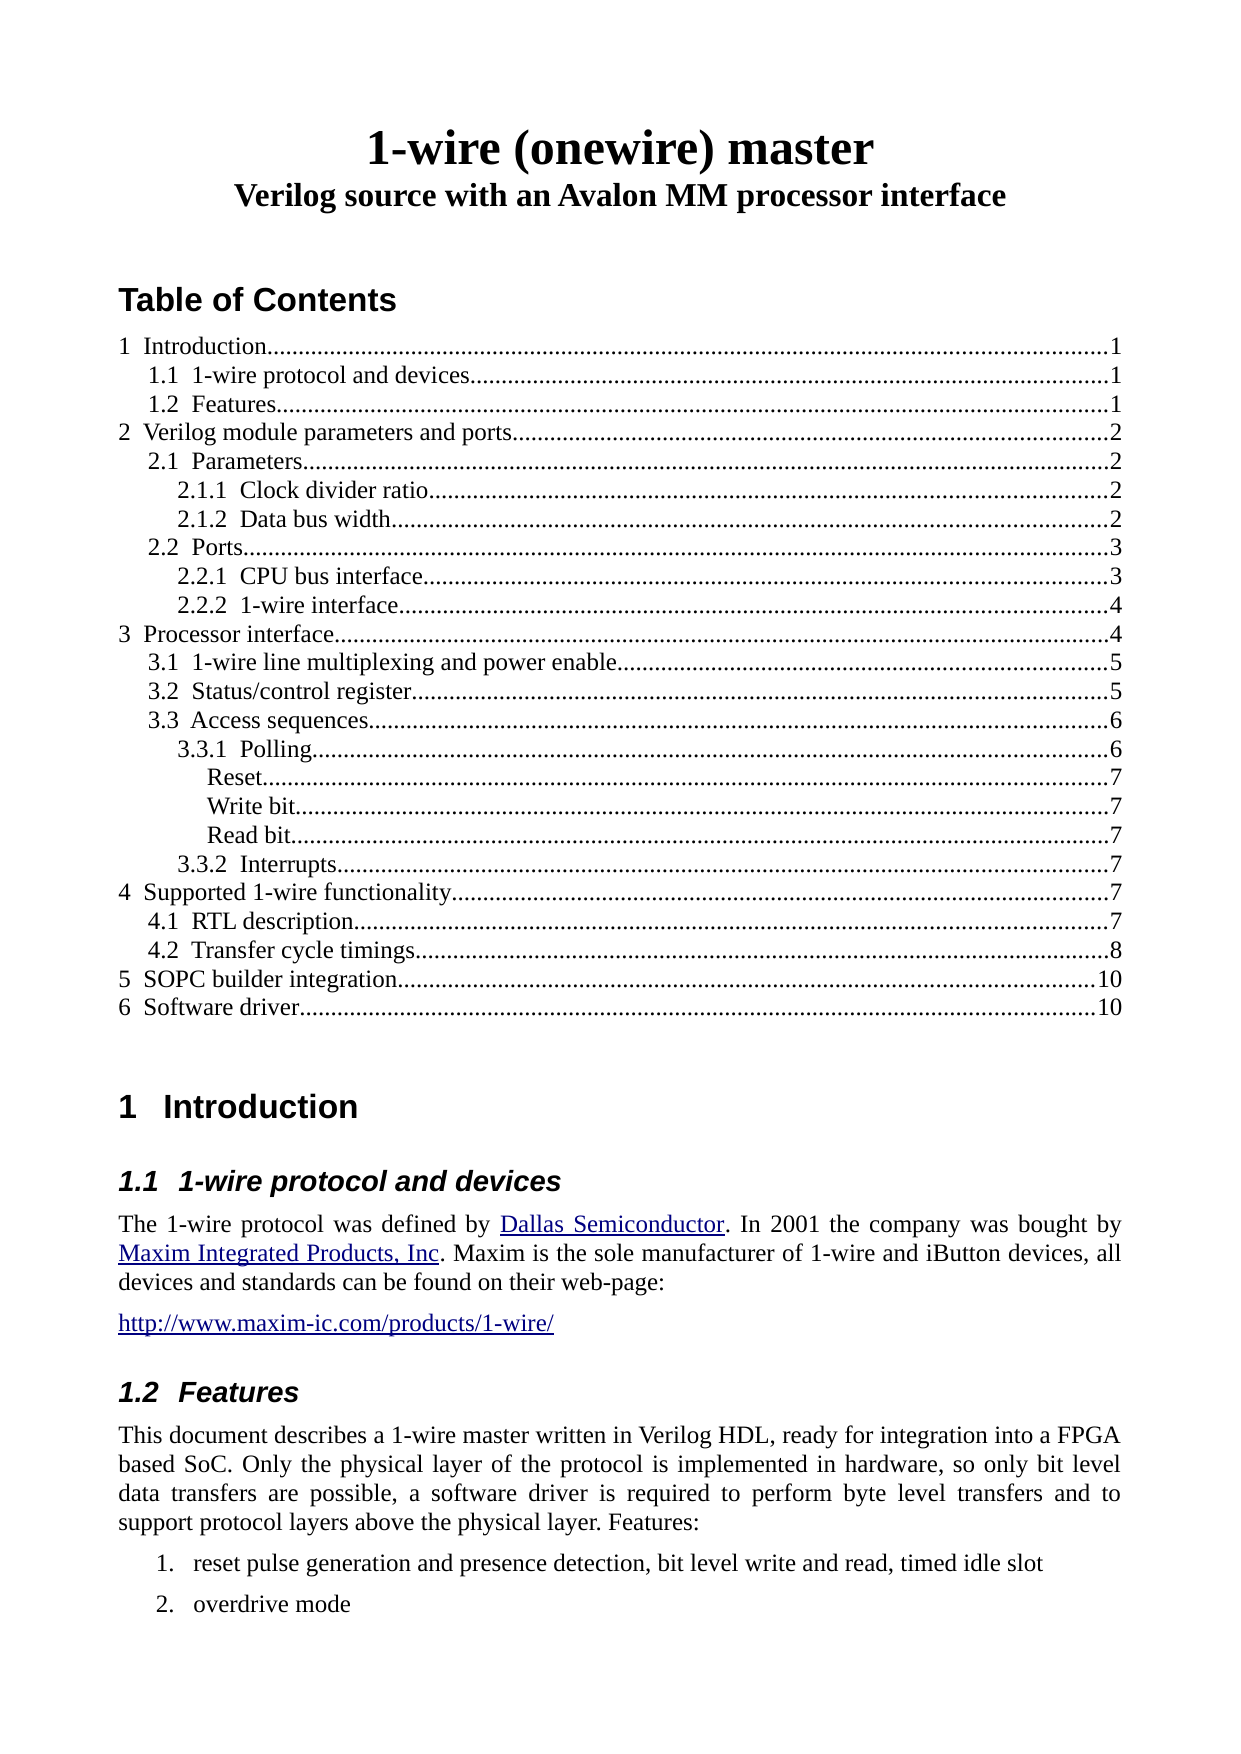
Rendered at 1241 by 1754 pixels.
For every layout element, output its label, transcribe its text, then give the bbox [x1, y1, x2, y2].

text 2.1.1 Clock divider ratio 2 [177, 475, 1122, 504]
text Write bit 7 [207, 791, 1122, 820]
text http://www.maxim-ic.com/products/1-wire/ [118, 1308, 1122, 1337]
text 3.1 1-wire line multiplexing and power enable 5 [148, 647, 1122, 676]
text The 1-wire protocol was defined by Dallas Semiconductor. In 2001 the company was bought by Maxim Integrated Products, Inc. Maxim is the sole manufacturer of 1-wire and iButton devices, all devices and standards can be found on their web-page: [118, 1209, 1122, 1296]
text 1.2 Features 1 [148, 389, 1122, 417]
subtitle Introduction [118, 1087, 1122, 1126]
text 4.1 RTL description 7 [148, 906, 1122, 935]
subtitle 1-wire protocol and devices [118, 1163, 1122, 1197]
text 4 Supported 1-wire functionality 7 [118, 877, 1122, 906]
text Reset 7 [207, 762, 1122, 791]
text 2.2.2 1-wire interface 4 [177, 590, 1122, 619]
text 1.1 1-wire protocol and devices 1 [148, 360, 1122, 389]
text Read bit 7 [207, 820, 1122, 849]
text 4.2 Transfer cycle timings 8 [148, 935, 1122, 964]
text 3.3 Access sequences 6 [148, 705, 1122, 734]
text This document describes a 1-wire master written in Verilog HDL, ready for integration into a FPGA based SoC. Only the physical layer of the protocol is implemented in hardware, so only bit level data transfers are possible, a software driver is required to perform byte level transfers and to support protocol layers above the physical layer. Features: [118, 1421, 1122, 1536]
text 2 Verilog module parameters and ports 2 [118, 417, 1122, 446]
text 3.2 Status/control register 5 [148, 676, 1122, 705]
list reset pulse generation and presence detection, bit level write and read, timed idle slot [156, 1548, 1122, 1577]
text 1 Introduction 1 [118, 331, 1122, 360]
text 3.3.1 Polling 6 [177, 734, 1122, 762]
list overdrive mode [156, 1589, 1122, 1618]
text 2.2.1 CPU bus interface 3 [177, 561, 1122, 590]
text 5 SOPC builder integration 10 [118, 964, 1122, 992]
text 3.3.2 Interrupts 7 [177, 849, 1122, 877]
text 2.2 Ports 3 [148, 532, 1122, 561]
subtitle Table of Contents [118, 280, 1122, 319]
text 1-wire (onewire) master [118, 118, 1122, 176]
subtitle Features [118, 1374, 1122, 1408]
text Verilog source with an Avalon MM processor interface [118, 176, 1122, 214]
text 2.1.2 Data bus width 2 [177, 504, 1122, 532]
text 3 Processor interface 4 [118, 619, 1122, 647]
text 2.1 Parameters 2 [148, 446, 1122, 475]
text 6 Software driver 10 [118, 992, 1122, 1021]
